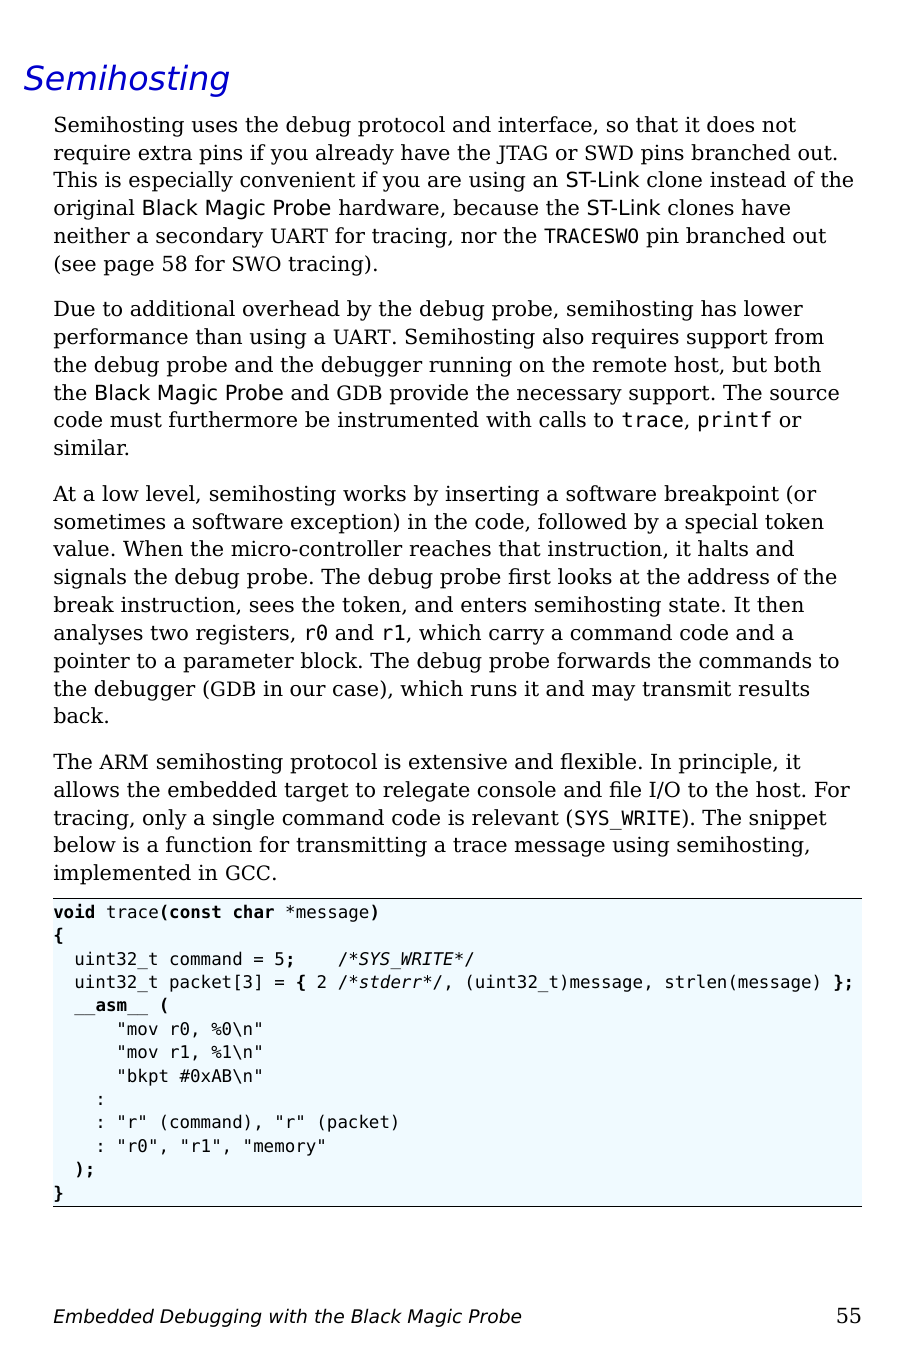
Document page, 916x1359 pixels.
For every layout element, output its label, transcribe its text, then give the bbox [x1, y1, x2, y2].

text At a low level, semihosting works by inserting a software breakpoint (or sometimes a software exception) in the code, followed by a special token value. When the micro-controller reaches that instruction, it halts and signals the debug probe. The debug probe first looks at the address of the break instruction, sees the token, and enters semihosting state. It then analyses two registers, r0 and r1, which carry a command code and a pointer to a parameter block. The debug probe forwards the commands to the debugger (GDB in our case), which runs it and may transmit results back. [53, 482, 862, 729]
text : [53, 1085, 862, 1109]
text uint32_t packet[3] = { 2 /*stderr*/, (uint32_t)message, strlen(message) }; [53, 968, 862, 992]
text uint32_t command = 5; /*SYS_WRITE*/ [53, 945, 862, 968]
text "bkpt #0xAB\n" [53, 1062, 862, 1085]
text { [53, 921, 862, 945]
subtitle Semihosting [24, 59, 862, 98]
text : "r" (command), "r" (packet) [53, 1109, 862, 1132]
text Due to additional overhead by the debug probe, semihosting has lower performance than using a UART. Semihosting also requires support from the debug probe and the debugger running on the remote host, but both the Black Magic Probe and GDB provide the necessary support. The source code must furthermore be instrumented with calls to trace, printf or similar. [53, 297, 862, 461]
text } [53, 1179, 862, 1206]
text Semihosting uses the debug protocol and interface, so that it does not require extra pins if you already have the JTAG or SWD pins branched out. This is especially convenient if you are using an ST-Link clone instead of the original Black Magic Probe hardware, because the ST-Link clones have neither a secondary UART for tracing, nor the TRACESWO pin branched out (see page 58 for SWO tracing). [53, 113, 862, 276]
text __asm__ ( [53, 992, 862, 1015]
text "mov r1, %1\n" [53, 1038, 862, 1062]
text ); [53, 1156, 862, 1179]
text void trace(const char *message) [53, 899, 862, 921]
text : "r0", "r1", "memory" [53, 1132, 862, 1156]
text "mov r0, %0\n" [53, 1015, 862, 1038]
text The ARM semihosting protocol is extensive and flexible. In principle, it allows the embedded target to relegate console and file I/O to the host. For tracing, only a single command code is relevant (SYS_WRITE). The snippet below is a function for transmitting a trace message using semihosting, implemented in GCC. [53, 750, 862, 885]
